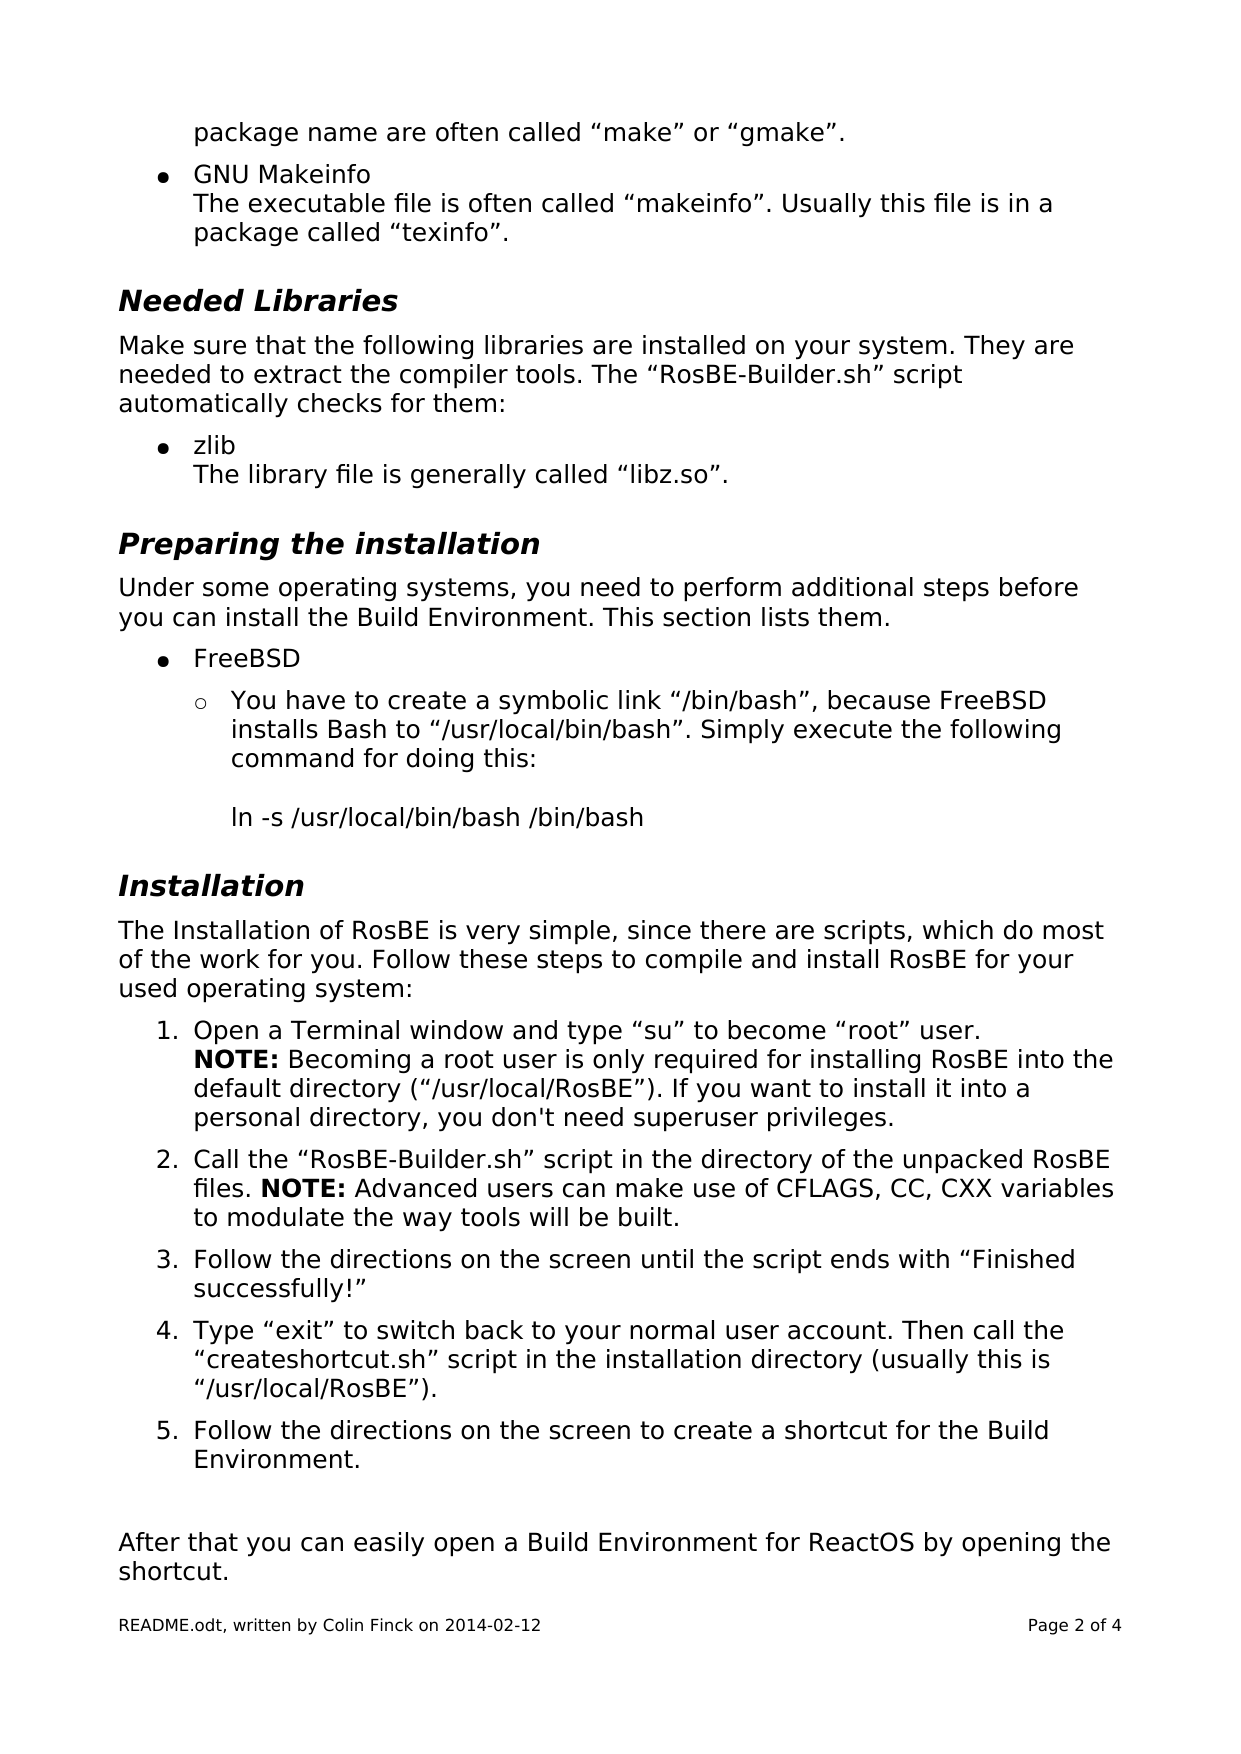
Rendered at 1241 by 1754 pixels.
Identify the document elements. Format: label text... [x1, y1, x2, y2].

list FreeBSD [156, 644, 1122, 673]
text Make sure that the following libraries are installed on your system. They are needed to extract the compiler tools. The “RosBE-Builder.sh” script automatically checks for them: [118, 331, 1122, 419]
text After that you can easily open a Build Environment for ReactOS by opening the shortcut. [118, 1528, 1122, 1587]
list Follow the directions on the screen until the script ends with “Finished successfully!” [156, 1245, 1122, 1303]
list Type “exit” to switch back to your normal user account. Then call the “createshortcut.sh” script in the installation directory (usually this is “/usr/local/RosBE”). [156, 1316, 1122, 1403]
list Call the “RosBE-Builder.sh” script in the directory of the unpacked RosBE files. NOTE: Advanced users can make use of CFLAGS, CC, CXX variables to modulate the way tools will be built. [156, 1145, 1122, 1232]
list package name are often called “make” or “gmake”. [156, 118, 1122, 147]
list zlib The library file is generally called “libz.so”. [156, 431, 1122, 489]
subtitle Installation [118, 869, 1122, 903]
text The Installation of RosBE is very simple, since there are scripts, which do most of the work for you. Follow these steps to compile and install RosBE for your used operating system: [118, 916, 1122, 1003]
list You have to create a symbolic link “/bin/bash”, because FreeBSD installs Bash to “/usr/local/bin/bash”. Simply execute the following command for doing this: ln -s /usr/local/bin/bash /bin/bash [193, 686, 1122, 832]
list Follow the directions on the screen to create a shortcut for the Build Environment. [156, 1416, 1122, 1474]
list GNU Makeinfo The executable file is often called “makeinfo”. Usually this file is in a package called “texinfo”. [156, 160, 1122, 247]
list Open a Terminal window and type “su” to become “root” user. NOTE: Becoming a root user is only required for installing RosBE into the default directory (“/usr/local/RosBE”). If you want to install it into a personal directory, you don't need superuser privileges. [156, 1016, 1122, 1132]
text Under some operating systems, you need to perform additional steps before you can install the Build Environment. This section lists them. [118, 573, 1122, 632]
subtitle Needed Libraries [118, 285, 1122, 319]
subtitle Preparing the installation [118, 527, 1122, 561]
